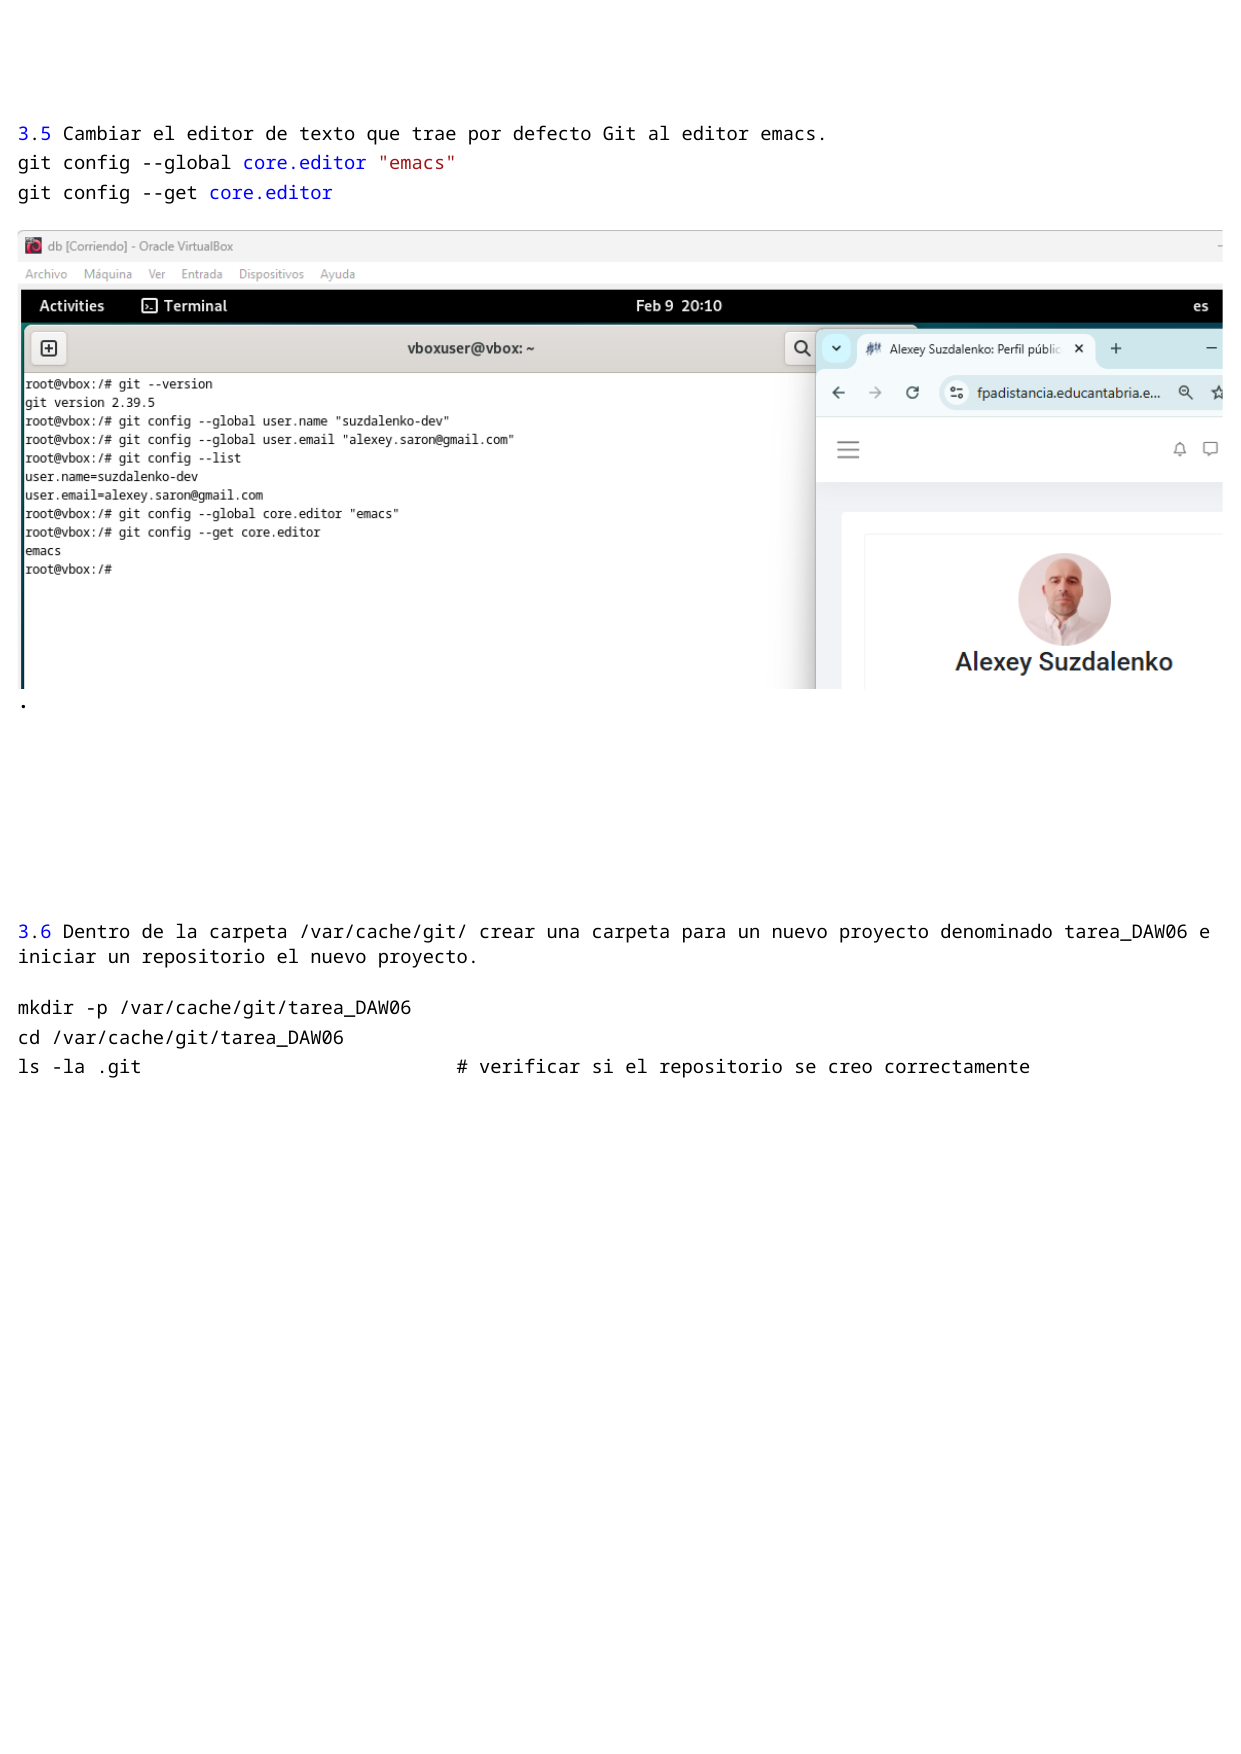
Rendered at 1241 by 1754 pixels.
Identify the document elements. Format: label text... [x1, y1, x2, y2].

text ls -la .git # verificar si el repositorio se creo correctamente [18, 1050, 1222, 1079]
text git config --global core.editor "emacs" [18, 145, 1222, 175]
text . [18, 689, 1222, 714]
text cd /var/cache/git/tarea_DAW06 [18, 1020, 1222, 1050]
text git config --get core.editor [18, 175, 1222, 205]
picture [17, 230, 1223, 689]
text 3.6 Dentro de la carpeta /var/cache/git/ crear una carpeta para un nuevo proyecto denominado tarea_DAW06 e iniciar un repositorio el nuevo proyecto. [18, 918, 1222, 969]
text mkdir -p /var/cache/git/tarea_DAW06 [18, 994, 1222, 1020]
text 3.5 Cambiar el editor de texto que trae por defecto Git al editor emacs. [18, 120, 1222, 145]
